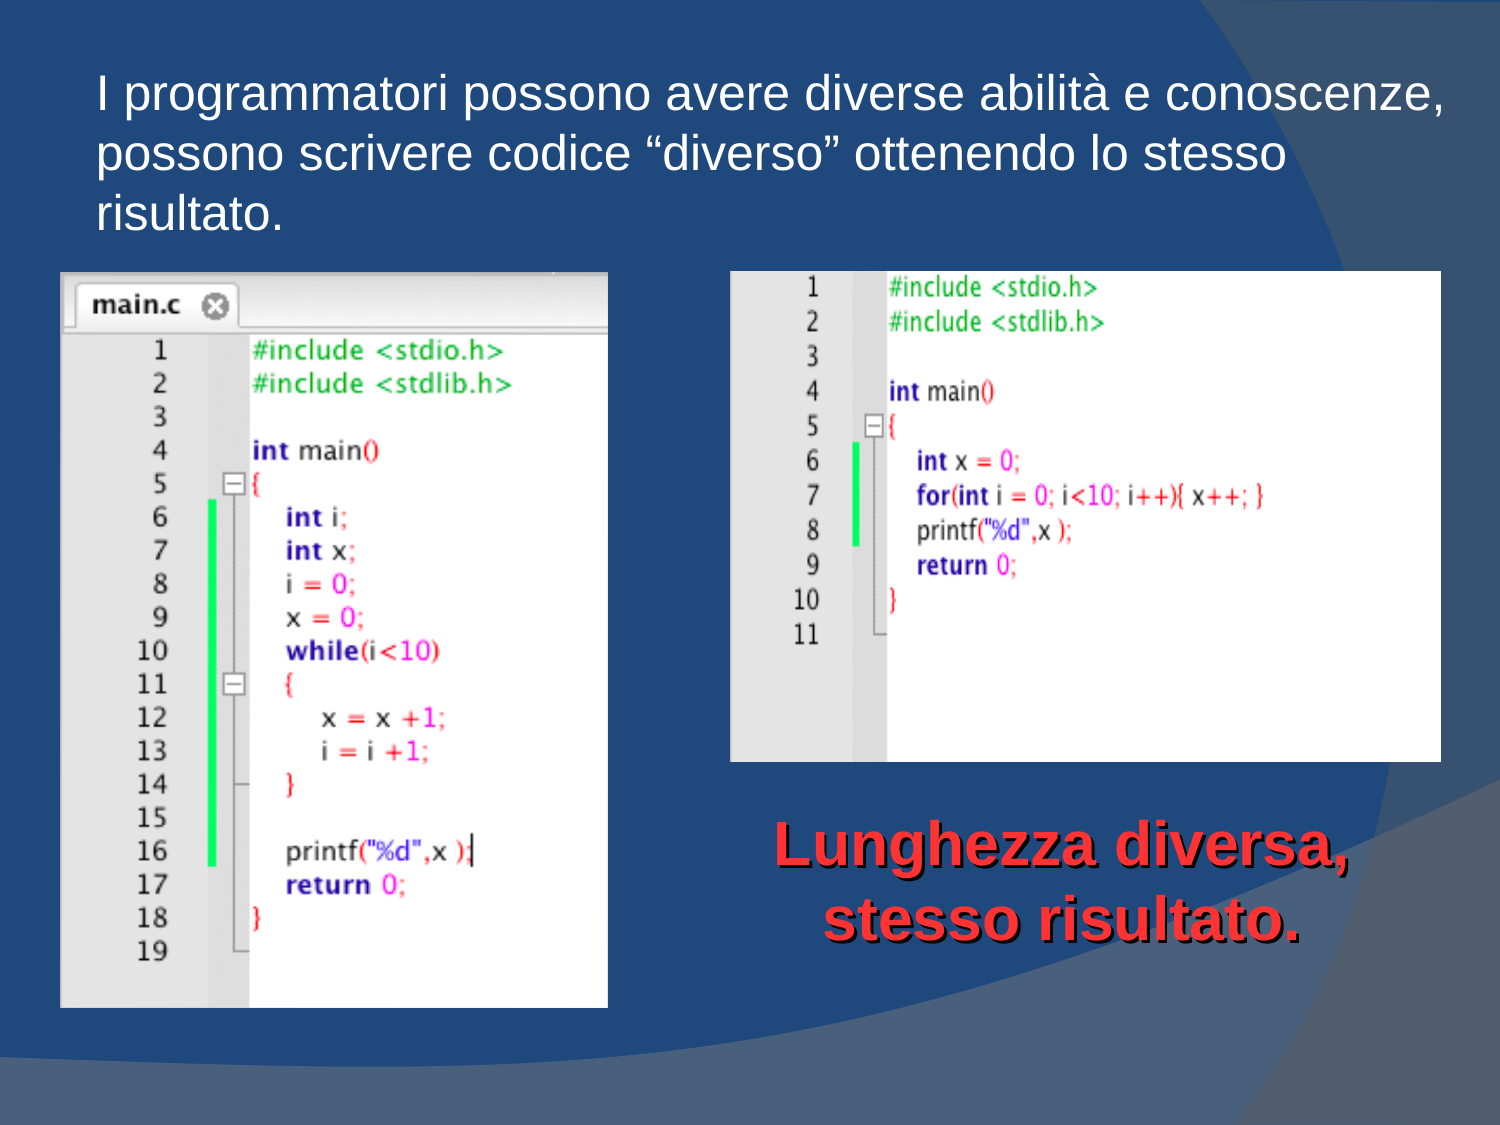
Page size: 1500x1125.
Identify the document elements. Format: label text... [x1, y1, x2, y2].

picture [730, 271, 1441, 762]
picture [59, 271, 608, 1008]
list I programmatori possono avere diverse abilità e conoscenze, possono scrivere codice “diverso” ottenendo lo stesso risultato. [75, 52, 1474, 1093]
